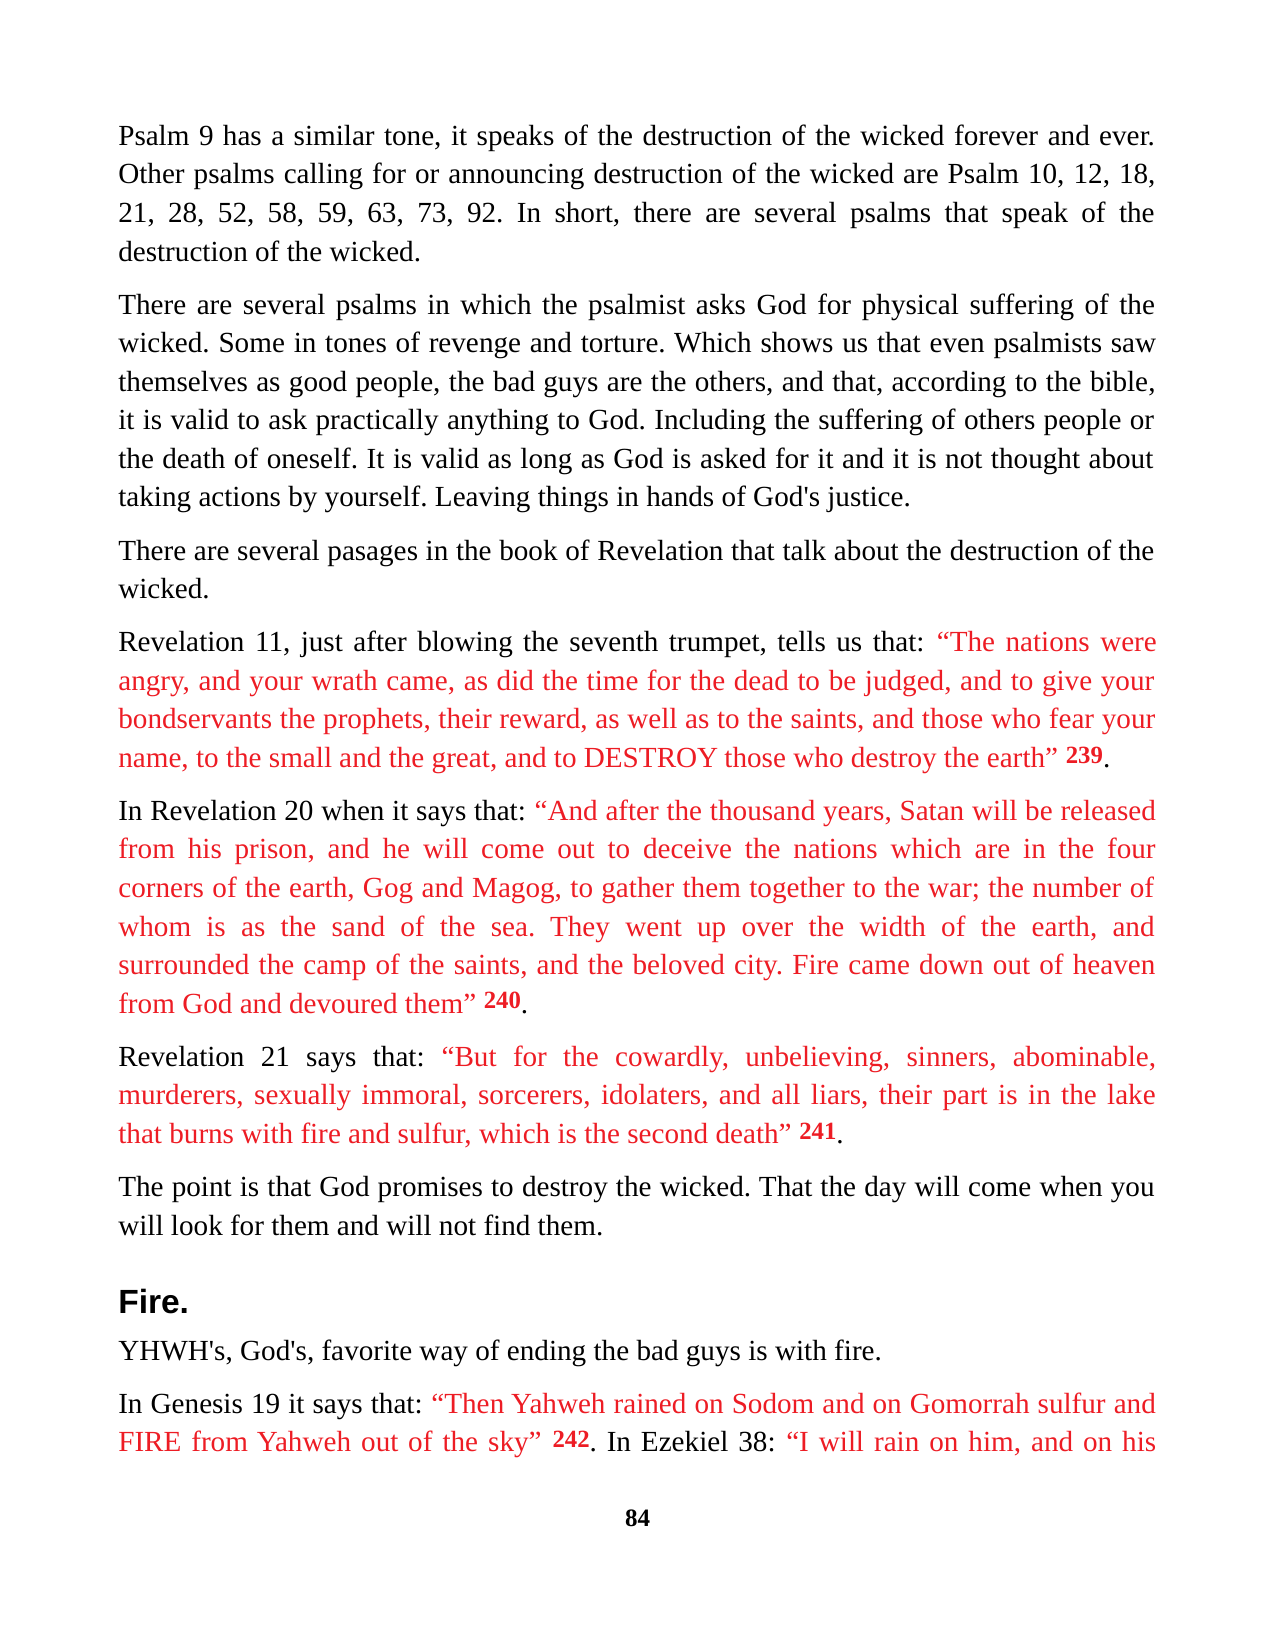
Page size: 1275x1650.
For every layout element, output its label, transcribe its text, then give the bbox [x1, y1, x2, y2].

text There are several psalms in which the psalmist asks God for physical suffering of the wicked. Some in tones of revenge and torture. Which shows us that even psalmists saw themselves as good people, the bad guys are the others, and that, according to the bible, it is valid to ask practically anything to God. Including the suffering of others people or the death of oneself. It is valid as long as God is asked for it and it is not thought about taking actions by yourself. Leaving things in hands of God's justice. [118, 287, 1157, 513]
text In Genesis 19 it says that: “Then Yahweh rained on Sodom and on Gomorrah sulfur and FIRE from Yahweh out of the sky” . In Ezekiel 38: “I will rain on him, and on his [118, 1386, 1157, 1458]
text Revelation 21 says that: “But for the cowardly, unbelieving, sinners, abominable, murderers, sexually immoral, sorcerers, idolaters, and all liars, their part is in the lake that burns with fire and sulfur, which is the second death” . [118, 1039, 1157, 1149]
text Psalm 9 has a similar tone, it speaks of the destruction of the wicked forever and ever. Other psalms calling for or announcing destruction of the wicked are Psalm 10, 12, 18, 21, 28, 52, 58, 59, 63, 73, 92. In short, there are several psalms that speak of the destruction of the wicked. [118, 118, 1157, 267]
text In Revelation 20 when it says that: “And after the thousand years, Satan will be released from his prison, and he will come out to deceive the nations which are in the four corners of the earth, Gog and Magog, to gather them together to the war; the number of whom is as the sand of the sea. They went up over the width of the earth, and surrounded the camp of the saints, and the beloved city. Fire came down out of heaven from God and devoured them” . [118, 793, 1157, 1019]
text Revelation 11, just after blowing the seventh trumpet, tells us that: “The nations were angry, and your wrath came, as did the time for the dead to be judged, and to give your bondservants the prophets, their reward, as well as to the saints, and those who fear your name, to the small and the great, and to DESTROY those who destroy the earth” . [118, 624, 1157, 773]
text YHWH's, God's, favorite way of ending the bad guys is with fire. [118, 1333, 1157, 1366]
text The point is that God promises to destroy the wicked. That the day will come when you will look for them and will not find them. [118, 1169, 1157, 1241]
text There are several pasages in the book of Revelation that talk about the destruction of the wicked. [118, 533, 1157, 605]
subtitle Fire. [118, 1282, 1157, 1320]
